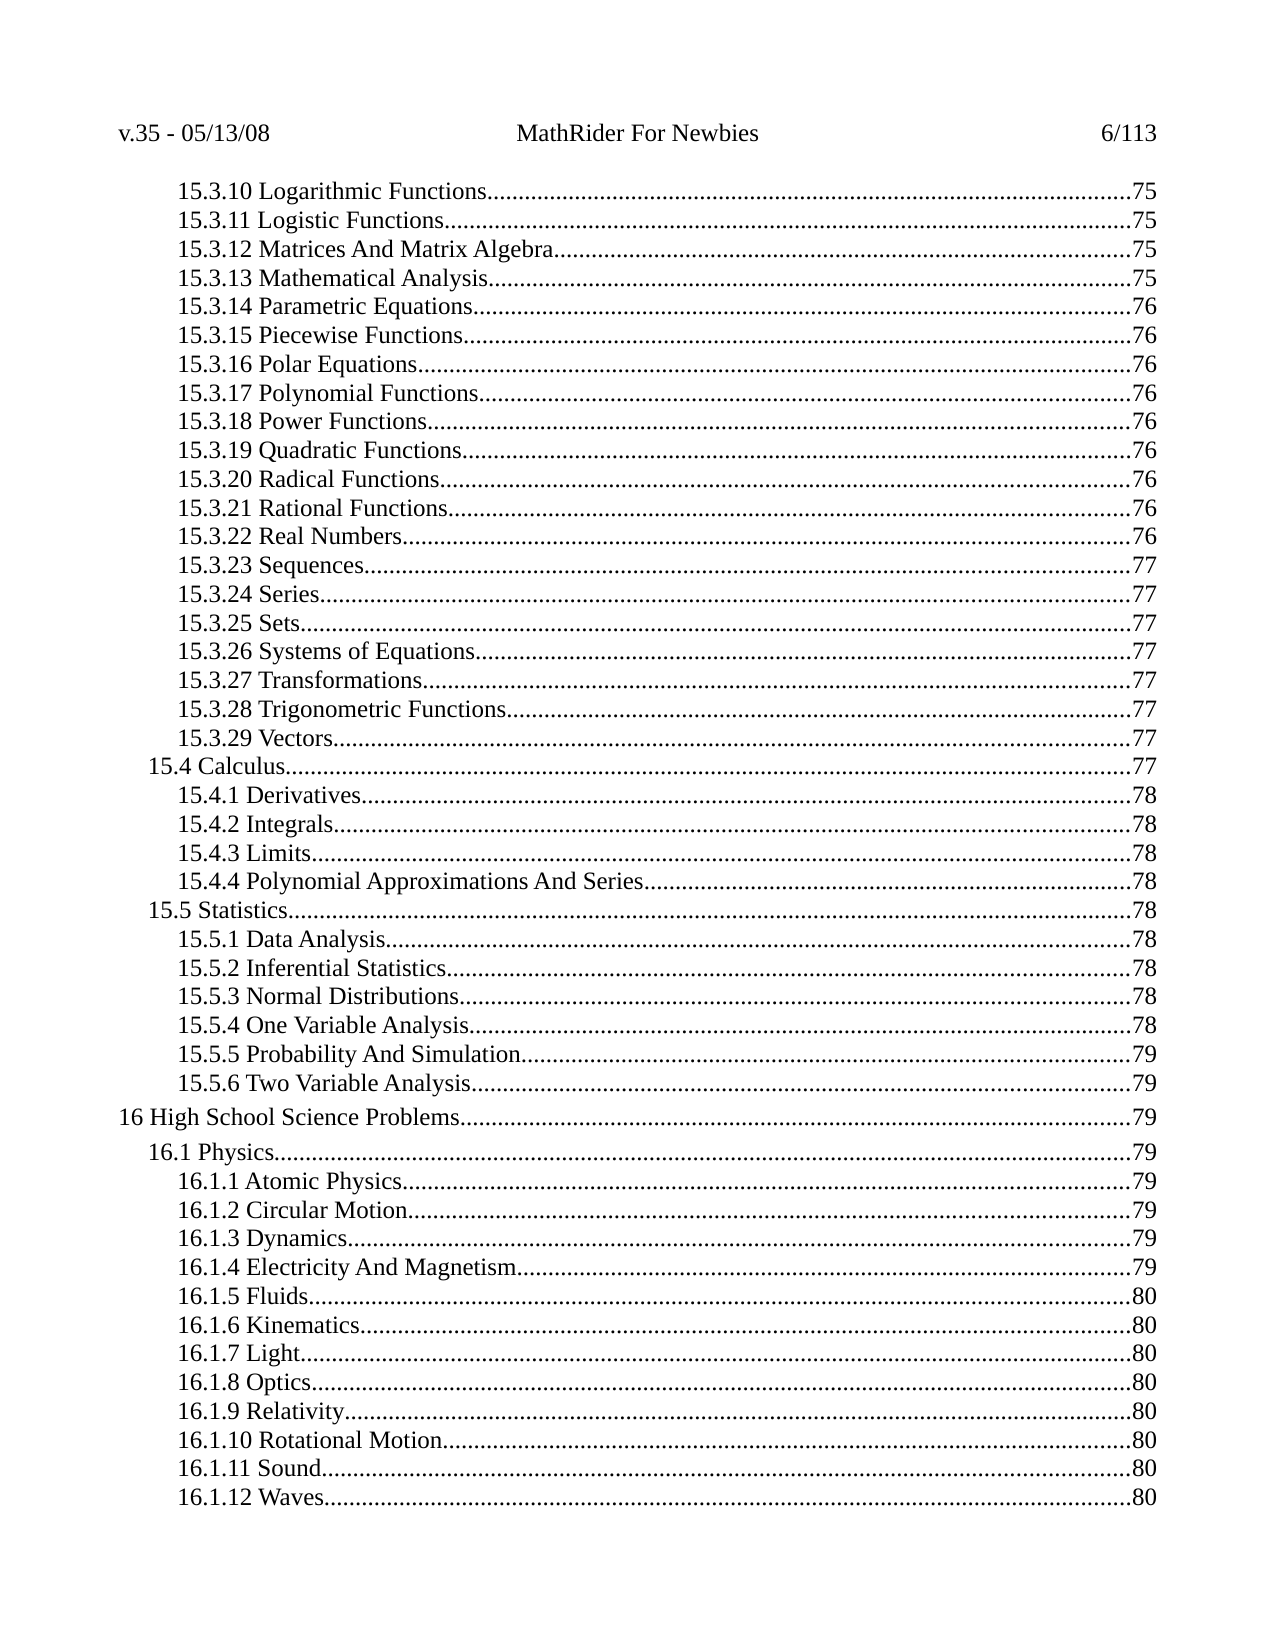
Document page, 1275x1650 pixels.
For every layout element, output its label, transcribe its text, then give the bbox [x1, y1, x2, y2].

text 15.3.18 Power Functions 76 [177, 406, 1157, 435]
text 15.4.3 Limits 78 [177, 838, 1157, 866]
text 15.3.10 Logarithmic Functions 75 [177, 176, 1157, 205]
text 15.3.20 Radical Functions 76 [177, 464, 1157, 493]
text 15.3.13 Mathematical Analysis 75 [177, 263, 1157, 291]
text 15.3.16 Polar Equations 76 [177, 349, 1157, 378]
text 16.1.11 Sound 80 [177, 1453, 1157, 1482]
text 16.1 Physics 79 [148, 1137, 1157, 1166]
text 15.3.12 Matrices And Matrix Algebra 75 [177, 234, 1157, 263]
text 15.5 Statistics 78 [148, 895, 1157, 924]
text 16.1.4 Electricity And Magnetism 79 [177, 1252, 1157, 1281]
text 15.4.2 Integrals 78 [177, 809, 1157, 838]
text 15.4 Calculus 77 [148, 751, 1157, 780]
text 15.5.1 Data Analysis 78 [177, 924, 1157, 953]
text 15.4.4 Polynomial Approximations And Series 78 [177, 866, 1157, 895]
text 15.3.23 Sequences 77 [177, 550, 1157, 579]
text 15.3.28 Trigonometric Functions 77 [177, 694, 1157, 723]
text 16.1.5 Fluids 80 [177, 1281, 1157, 1310]
text 15.3.27 Transformations 77 [177, 665, 1157, 694]
text 15.4.1 Derivatives 78 [177, 780, 1157, 809]
text 15.5.5 Probability And Simulation 79 [177, 1039, 1157, 1068]
text 15.3.29 Vectors 77 [177, 723, 1157, 751]
text 15.3.21 Rational Functions 76 [177, 493, 1157, 521]
text 16.1.2 Circular Motion 79 [177, 1195, 1157, 1223]
text 16.1.9 Relativity 80 [177, 1396, 1157, 1425]
text 15.3.25 Sets 77 [177, 608, 1157, 636]
text 15.5.4 One Variable Analysis 78 [177, 1010, 1157, 1039]
text 15.3.26 Systems of Equations 77 [177, 636, 1157, 665]
text 16.1.8 Optics 80 [177, 1367, 1157, 1396]
text 15.3.14 Parametric Equations 76 [177, 291, 1157, 320]
text 15.3.22 Real Numbers 76 [177, 521, 1157, 550]
text 15.3.24 Series 77 [177, 579, 1157, 608]
text 15.3.19 Quadratic Functions 76 [177, 435, 1157, 464]
text 16.1.3 Dynamics 79 [177, 1223, 1157, 1252]
text 16.1.1 Atomic Physics 79 [177, 1166, 1157, 1195]
text 16.1.10 Rotational Motion 80 [177, 1425, 1157, 1453]
text 16.1.12 Waves 80 [177, 1482, 1157, 1511]
text 16.1.6 Kinematics 80 [177, 1310, 1157, 1338]
text 15.3.11 Logistic Functions 75 [177, 205, 1157, 234]
text 15.5.6 Two Variable Analysis 79 [177, 1068, 1157, 1096]
text 15.3.17 Polynomial Functions 76 [177, 378, 1157, 406]
text 15.3.15 Piecewise Functions 76 [177, 320, 1157, 349]
text 15.5.3 Normal Distributions 78 [177, 981, 1157, 1010]
text 16.1.7 Light 80 [177, 1338, 1157, 1367]
text 16 High School Science Problems 79 [118, 1102, 1157, 1131]
text 15.5.2 Inferential Statistics 78 [177, 953, 1157, 981]
